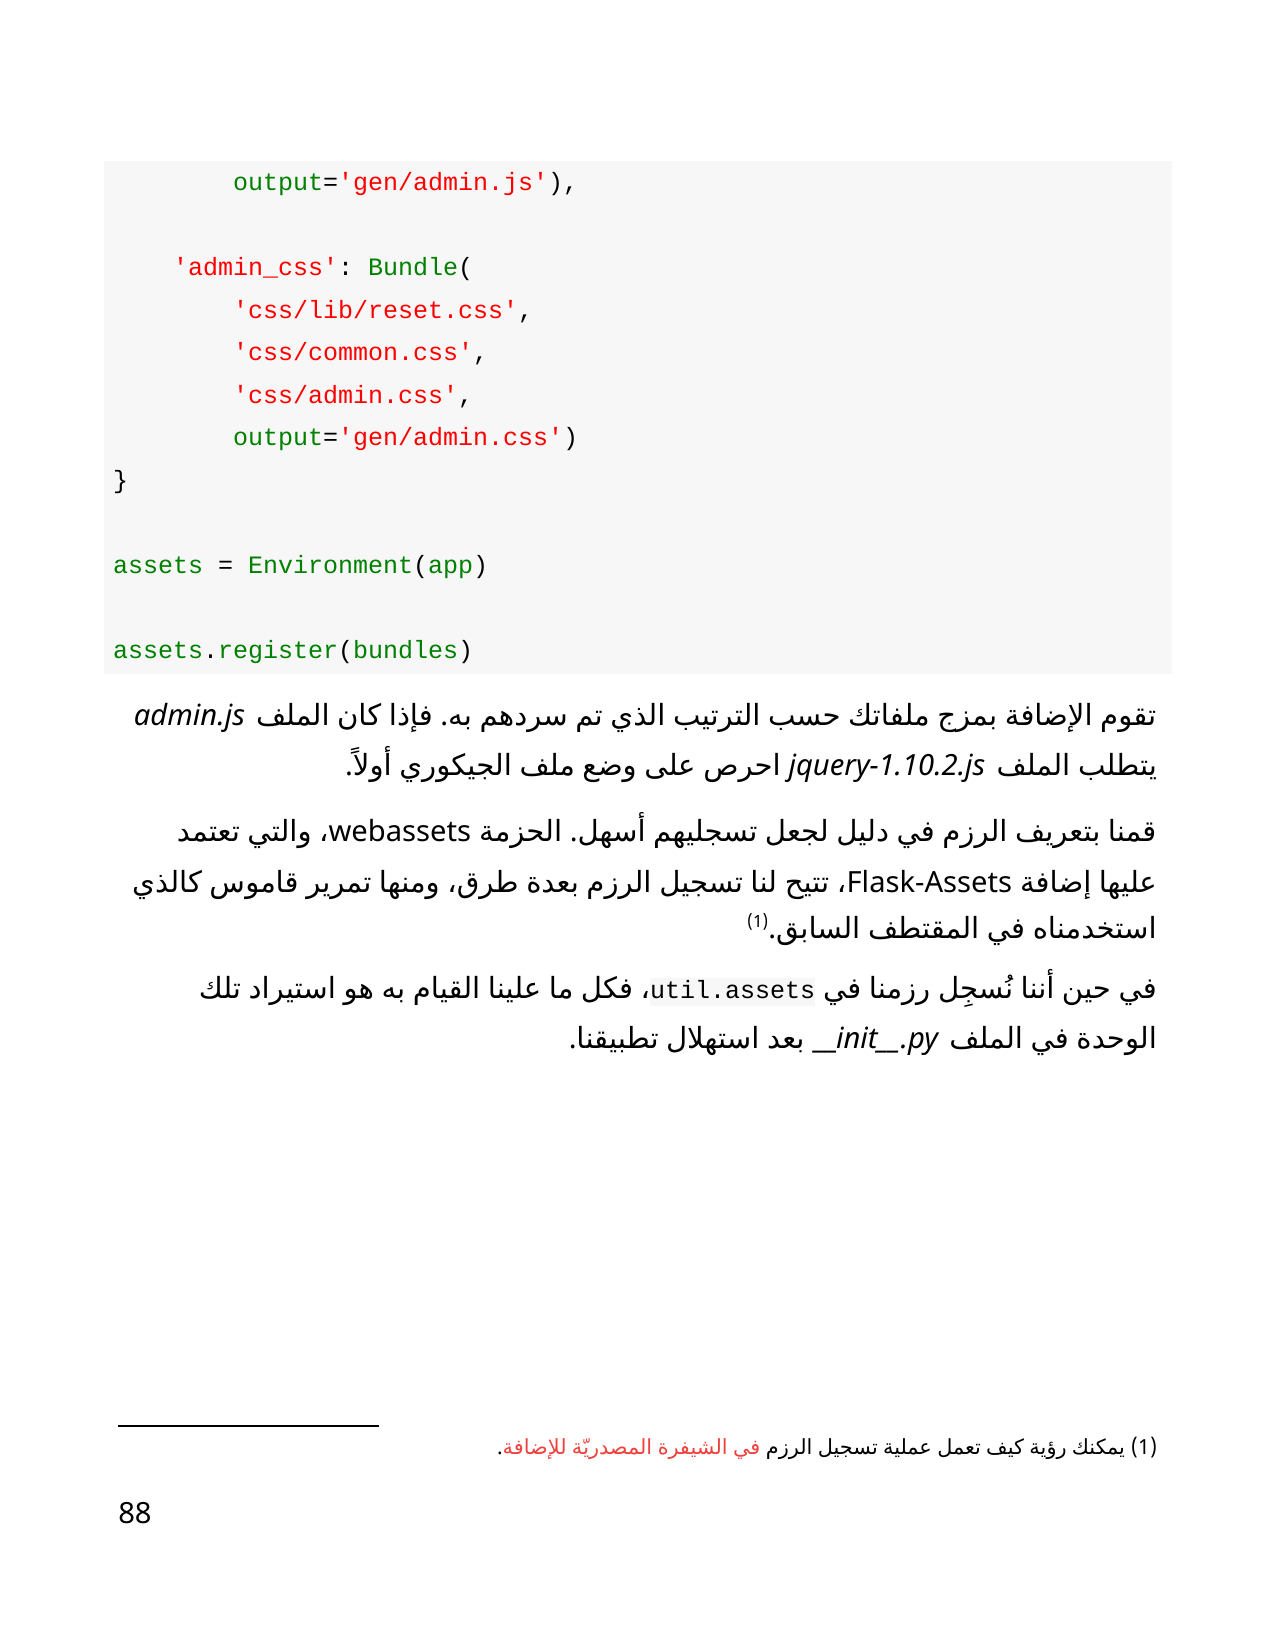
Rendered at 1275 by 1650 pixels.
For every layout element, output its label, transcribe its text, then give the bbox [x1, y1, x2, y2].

text output='gen/admin.css') [113, 425, 1163, 453]
text output='gen/admin.js'), [113, 170, 1163, 198]
text 'css/admin.css', [113, 382, 1163, 411]
text assets.register(bundles) [113, 637, 1163, 666]
text 'css/common.css', [113, 340, 1163, 368]
text 'css/lib/reset.css', [113, 297, 1163, 326]
text قمنا بتعريف الرزم في دليل لجعل تسجليهم أسهل. الحزمة webassets، والتي تعتمد عليها إضافة Flask-Assets، تتيح لنا تسجيل الرزم بعدة طرق، ومنها تمرير قاموس كالذي استخدمناه في المقتطف السابق. [118, 811, 1157, 950]
text تقوم الإضافة بمزج ملفاتك حسب الترتيب الذي تم سردهم به. فإذا كان الملف admin.js يتطلب الملف jquery-1.10.2.js احرص على وضع ملف الجيكوري أولاً. [118, 674, 1157, 787]
text [118, 118, 1157, 161]
text } [113, 467, 1163, 496]
text 'admin_css': Bundle( [113, 255, 1163, 283]
text assets = Environment(app) [113, 552, 1163, 581]
text في حين أننا نُسجِل رزمنا في util.assets، فكل ما علينا القيام به هو استيراد تلك الوحدة في الملف init__.py__ بعد استهلال تطبيقنا. [118, 972, 1157, 1061]
text يمكنك رؤية كيف تعمل عملية تسجيل الرزم في الشيفرة المصدريّة للإضافة. [118, 1432, 1157, 1463]
